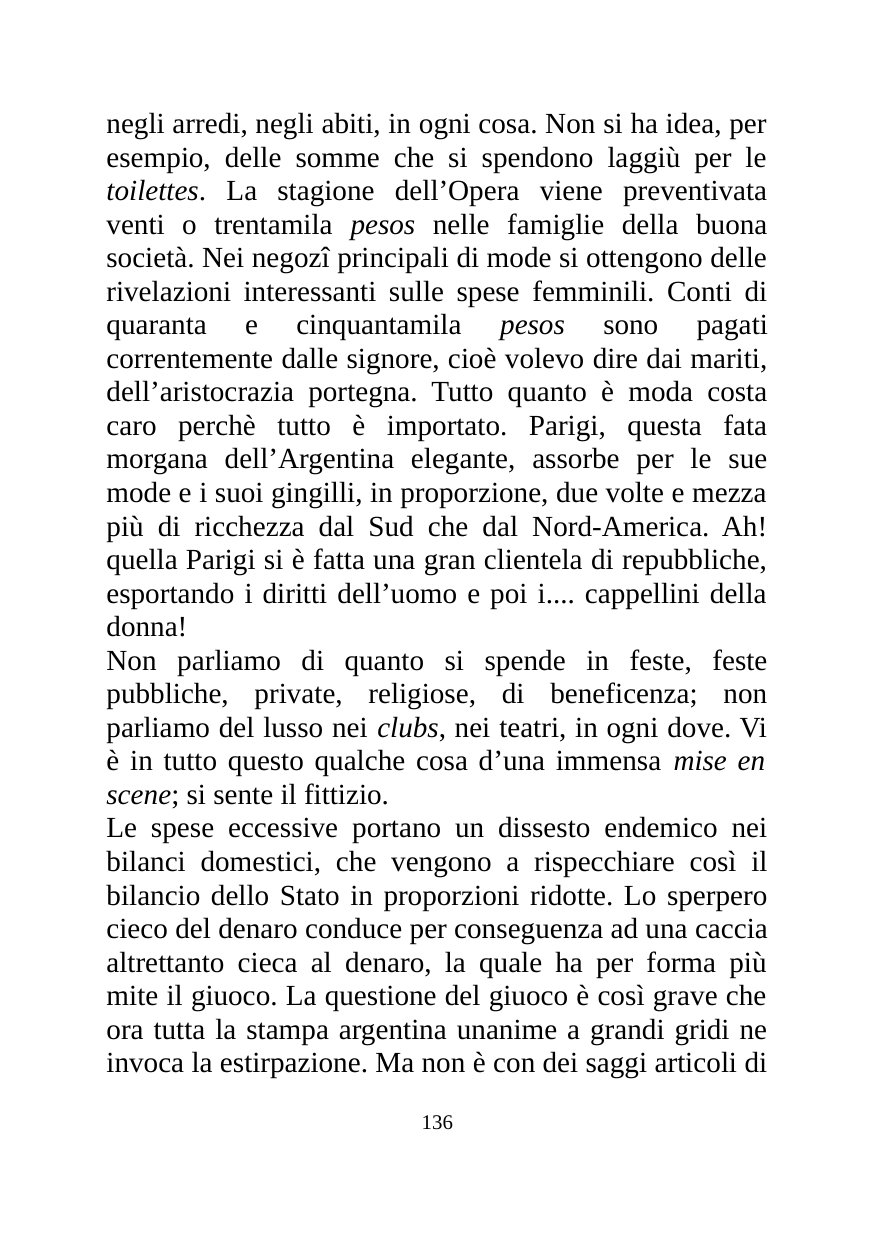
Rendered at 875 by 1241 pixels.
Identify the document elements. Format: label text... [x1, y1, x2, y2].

text negli arredi, negli abiti, in ogni cosa. Non si ha idea, per esempio, delle somme che si spendono laggiù per le toilettes. La stagione dell’Opera viene preventivata venti o trentamila pesos nelle famiglie della buona società. Nei negozî principali di mode si ottengono delle rivelazioni interessanti sulle spese femminili. Conti di quaranta e cinquantamila pesos sono pagati correntemente dalle signore, cioè volevo dire dai mariti, dell’aristocrazia portegna. Tutto quanto è moda costa caro perchè tutto è importato. Parigi, questa fata morgana dell’Argentina elegante, assorbe per le sue mode e i suoi gingilli, in proporzione, due volte e mezza più di ricchezza dal Sud che dal Nord-America. Ah! quella Parigi si è fatta una gran clientela di repubbliche, esportando i diritti dell’uomo e poi i.... cappellini della donna! [106, 106, 768, 643]
text Le spese eccessive portano un dissesto endemico nei bilanci domestici, che vengono a rispecchiare così il bilancio dello Stato in proporzioni ridotte. Lo sperpero cieco del denaro conduce per conseguenza ad una caccia altrettanto cieca al denaro, la quale ha per forma più mite il giuoco. La questione del giuoco è così grave che ora tutta la stampa argentina unanime a grandi gridi ne invoca la estirpazione. Ma non è con dei saggi articoli di [106, 811, 768, 1079]
text Non parliamo di quanto si spende in feste, feste pubbliche, private, religiose, di beneficenza; non parliamo del lusso nei clubs, nei teatri, in ogni dove. Vi è in tutto questo qualche cosa d’una immensa mise en scene; si sente il fittizio. [106, 643, 768, 811]
